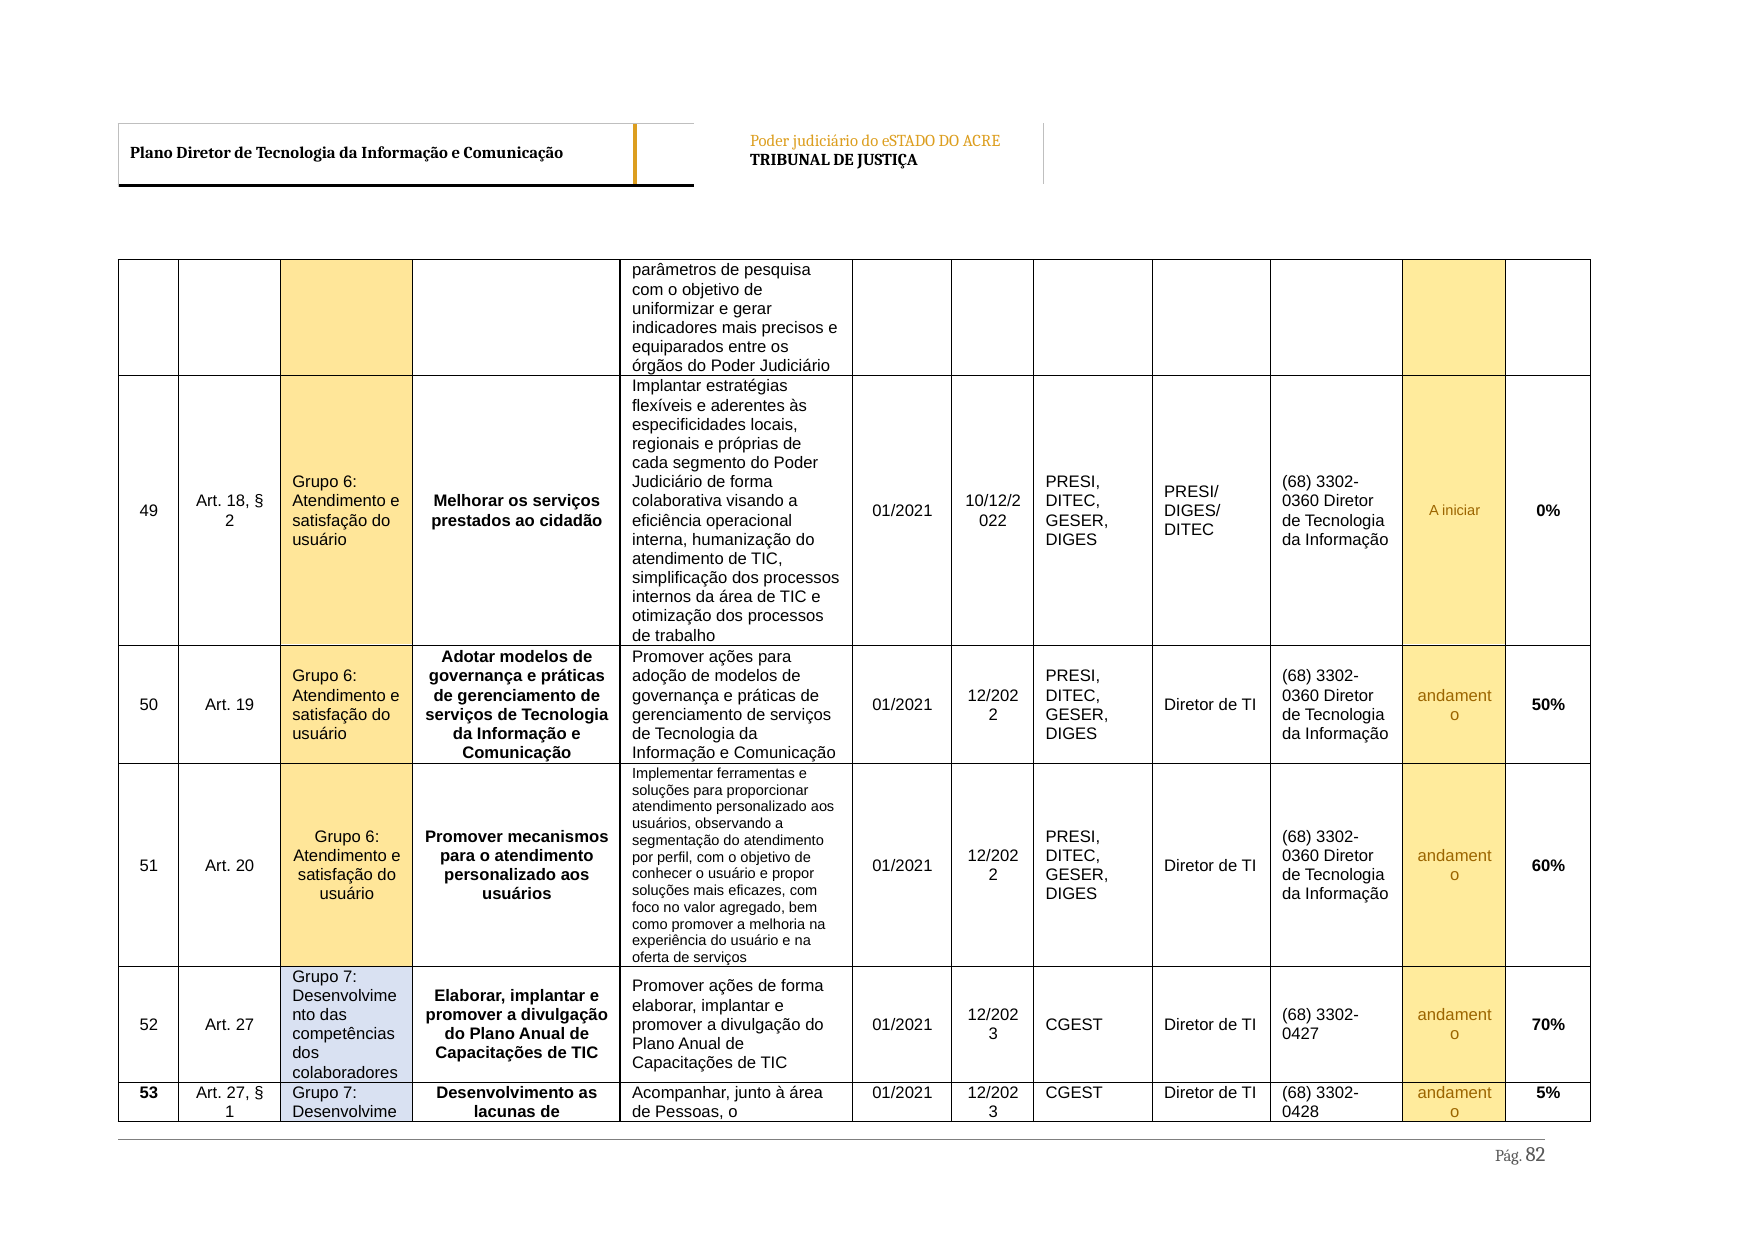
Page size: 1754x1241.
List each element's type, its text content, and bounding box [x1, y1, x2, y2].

table_cell 70% [1506, 967, 1590, 1082]
table_cell Grupo 6: Atendimento e satisfação do usuário [281, 376, 412, 644]
table_cell PRESI/DIGES/DITEC [1153, 376, 1270, 644]
table_cell andamento [1403, 967, 1505, 1082]
table_cell 12/2023 [952, 1083, 1033, 1121]
table_cell (68) 3302-0360 Diretor de Tecnologia da Informação [1271, 646, 1402, 763]
table_cell [1034, 260, 1152, 375]
table_cell 01/2021 [853, 376, 951, 644]
table_cell (68) 3302-0427 [1271, 967, 1402, 1082]
table_cell 10/12/2022 [952, 376, 1033, 644]
table_cell Diretor de TI [1153, 764, 1270, 966]
table_cell [179, 260, 280, 375]
table_cell Diretor de TI [1153, 1083, 1270, 1121]
table_cell Adotar modelos de governança e práticas de gerenciamento de serviços de Tecnologia da Informação e Comunicação [413, 646, 619, 763]
table_cell Acompanhar, junto à área de Pessoas, o [621, 1083, 852, 1121]
table_cell Implementar ferramentas e soluções para proporcionar atendimento personalizado aos usuários, observando a segmentação do atendimento por perfil, com o objetivo de conhecer o usuário e propor soluções mais eficazes, com foco no valor agregado, bem como promover a melhoria na experiência do usuário e na oferta de serviços [621, 764, 852, 966]
table_cell 01/2021 [853, 967, 951, 1082]
table_cell 49 [119, 376, 178, 644]
table_cell 60% [1506, 764, 1590, 966]
table_cell 50% [1506, 646, 1590, 763]
table_cell PRESI, DITEC, GESER, DIGES [1034, 764, 1152, 966]
table_cell [1271, 260, 1402, 375]
table_cell 52 [119, 967, 178, 1082]
table_cell Art. 27 [179, 967, 280, 1082]
table_cell 12/2022 [952, 764, 1033, 966]
table_cell Art. 20 [179, 764, 280, 966]
table_cell 5% [1506, 1083, 1590, 1121]
table_cell 01/2021 [853, 764, 951, 966]
table_cell 12/2022 [952, 646, 1033, 763]
table_cell Art. 19 [179, 646, 280, 763]
table_cell 12/2023 [952, 967, 1033, 1082]
table_cell Diretor de TI [1153, 967, 1270, 1082]
table_cell (68) 3302-0360 Diretor de Tecnologia da Informação [1271, 764, 1402, 966]
table_cell 01/2021 [853, 646, 951, 763]
table_cell PRESI, DITEC, GESER, DIGES [1034, 646, 1152, 763]
table_cell [119, 260, 178, 375]
table_cell [952, 260, 1033, 375]
table_cell Promover ações de forma elaborar, implantar e promover a divulgação do Plano Anual de Capacitações de TIC [621, 967, 852, 1082]
table_cell Grupo 7: Desenvolvime [281, 1083, 412, 1121]
table_cell Promover mecanismos para o atendimento personalizado aos usuários [413, 764, 619, 966]
table_cell Melhorar os serviços prestados ao cidadão [413, 376, 619, 644]
table_cell Diretor de TI [1153, 646, 1270, 763]
table_cell Art. 27, § 1 [179, 1083, 280, 1121]
table_cell A iniciar [1403, 376, 1505, 644]
table_cell 01/2021 [853, 1083, 951, 1121]
table_cell Implantar estratégias flexíveis e aderentes às especificidades locais, regionais e próprias de cada segmento do Poder Judiciário de forma colaborativa visando a eficiência operacional interna, humanização do atendimento de TIC, simplificação dos processos internos da área de TIC e otimização dos processos de trabalho [621, 376, 852, 644]
table_cell [1153, 260, 1270, 375]
table_cell Grupo 6: Atendimento e satisfação do usuário [281, 764, 412, 966]
table_cell andamento [1403, 764, 1505, 966]
table_cell [853, 260, 951, 375]
table_cell andamento [1403, 646, 1505, 763]
table_cell (68) 3302-0428 [1271, 1083, 1402, 1121]
table_cell Grupo 7: Desenvolvimento das competências dos colaboradores [281, 967, 412, 1082]
table_cell [1403, 260, 1505, 375]
table_cell andamento [1403, 1083, 1505, 1121]
table_cell 53 [119, 1083, 178, 1121]
table_cell [1506, 260, 1590, 375]
table_cell Grupo 6: Atendimento e satisfação do usuário [281, 646, 412, 763]
table_cell 0% [1506, 376, 1590, 644]
table_cell [281, 260, 412, 375]
table_cell PRESI, DITEC, GESER, DIGES [1034, 376, 1152, 644]
table_cell 51 [119, 764, 178, 966]
table_cell Elaborar, implantar e promover a divulgação do Plano Anual de Capacitações de TIC [413, 967, 619, 1082]
table_cell Promover ações para adoção de modelos de governança e práticas de gerenciamento de serviços de Tecnologia da Informação e Comunicação [621, 646, 852, 763]
table_cell (68) 3302-0360 Diretor de Tecnologia da Informação [1271, 376, 1402, 644]
table_cell parâmetros de pesquisa com o objetivo de uniformizar e gerar indicadores mais precisos e equiparados entre os órgãos do Poder Judiciário [621, 260, 852, 375]
table_cell CGEST [1034, 1083, 1152, 1121]
table_cell Desenvolvimento as lacunas de [413, 1083, 619, 1121]
table_cell CGEST [1034, 967, 1152, 1082]
table_cell Art. 18, § 2 [179, 376, 280, 644]
table_cell [413, 260, 619, 375]
table_cell 50 [119, 646, 178, 763]
